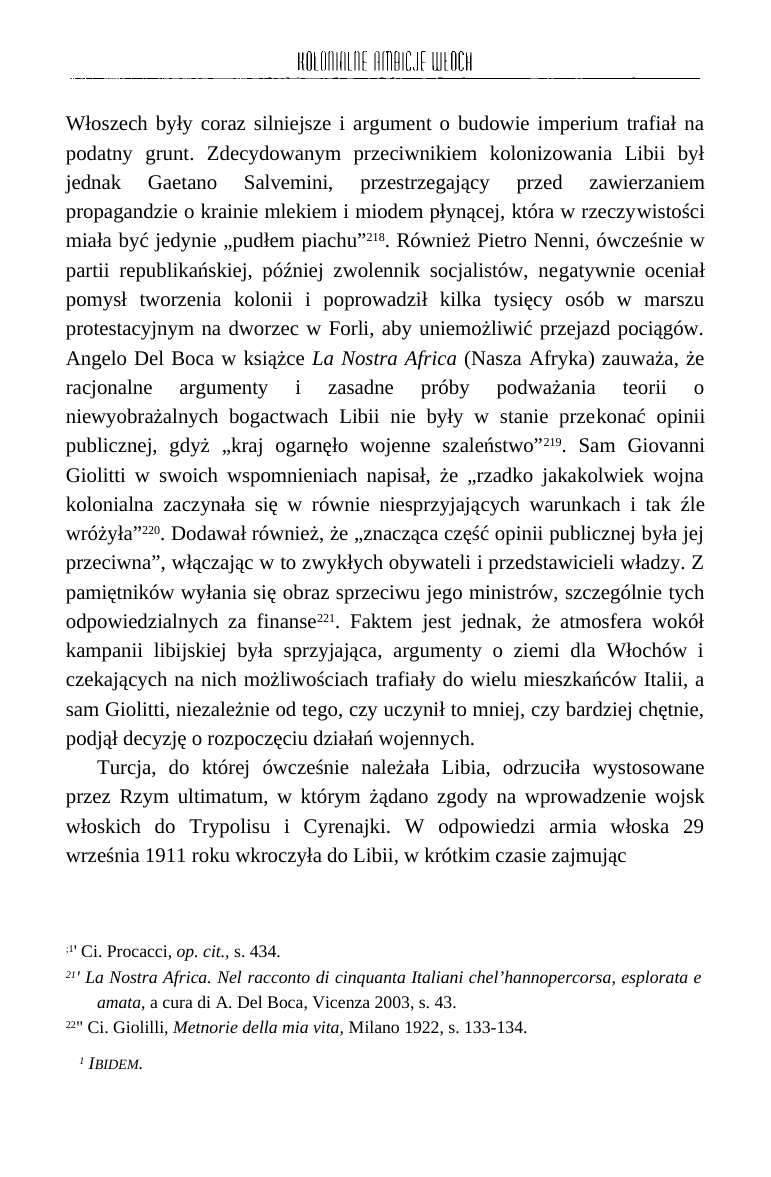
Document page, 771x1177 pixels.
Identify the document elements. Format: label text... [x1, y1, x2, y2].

text ;1' Ci. Procacci, op. cit., s. 434. [66, 941, 705, 962]
text 1 Ibidem. [79, 1053, 158, 1073]
text Włoszech były coraz silniejsze i argument o budowie imperium trafiał na podatny grunt. Zdecydowanym przeciwnikiem kolonizowania Libii był jednak Gaetano Salvemini, przestrzegający przed zawierzaniem propagandzie o krainie mlekiem i miodem płynącej, która w rzeczy­wistości miała być jedynie „pudłem piachu”218. Również Pietro Nenni, ówcześnie w partii republikańskiej, później zwolennik socjalistów, ne­gatywnie oceniał pomysł tworzenia kolonii i poprowadził kilka tysięcy osób w marszu protestacyjnym na dworzec w Forli, aby uniemożliwić przejazd pociągów. Angelo Del Boca w książce La Nostra Africa (Nasza Afryka) zauważa, że racjonalne argumenty i zasadne próby podważania teorii o niewyobrażalnych bogactwach Libii nie były w stanie prze­konać opinii publicznej, gdyż „kraj ogarnęło wojenne szaleństwo”219. Sam Giovanni Giolitti w swoich wspomnieniach napisał, że „rzadko jakakolwiek wojna kolonialna zaczynała się w równie niesprzyjają­cych warunkach i tak źle wróżyła”220. Dodawał również, że „znacząca część opinii publicznej była jej przeciwna”, włączając w to zwykłych obywateli i przedstawicieli władzy. Z pamiętników wyłania się ob­raz sprzeciwu jego ministrów, szczególnie tych odpowiedzialnych za finanse221. Faktem jest jednak, że atmosfera wokół kampanii libijskiej była sprzyjająca, argumenty o ziemi dla Włochów i czekających na nich możliwościach trafiały do wielu mieszkańców Italii, a sam Giolitti, niezależnie od tego, czy uczynił to mniej, czy bardziej chętnie, podjął decyzję o rozpoczęciu działań wojennych. [66, 111, 705, 750]
text 21' La Nostra Africa. Nel racconto di cinquanta Italiani chel’hannopercorsa, esplorata e amata, a cura di A. Del Boca, Vicenza 2003, s. 43. [66, 967, 705, 1012]
text Turcja, do której ówcześnie należała Libia, odrzuciła wystosowane przez Rzym ultimatum, w którym żądano zgody na wprowadzenie wojsk włoskich do Trypolisu i Cyrenajki. W odpowiedzi armia włoska 29 września 1911 roku wkroczyła do Libii, w krótkim czasie zajmując [66, 755, 705, 867]
picture [70, 51, 700, 79]
text 22" Ci. Giolilli, Metnorie della mia vita, Milano 1922, s. 133-134. [66, 1017, 705, 1037]
